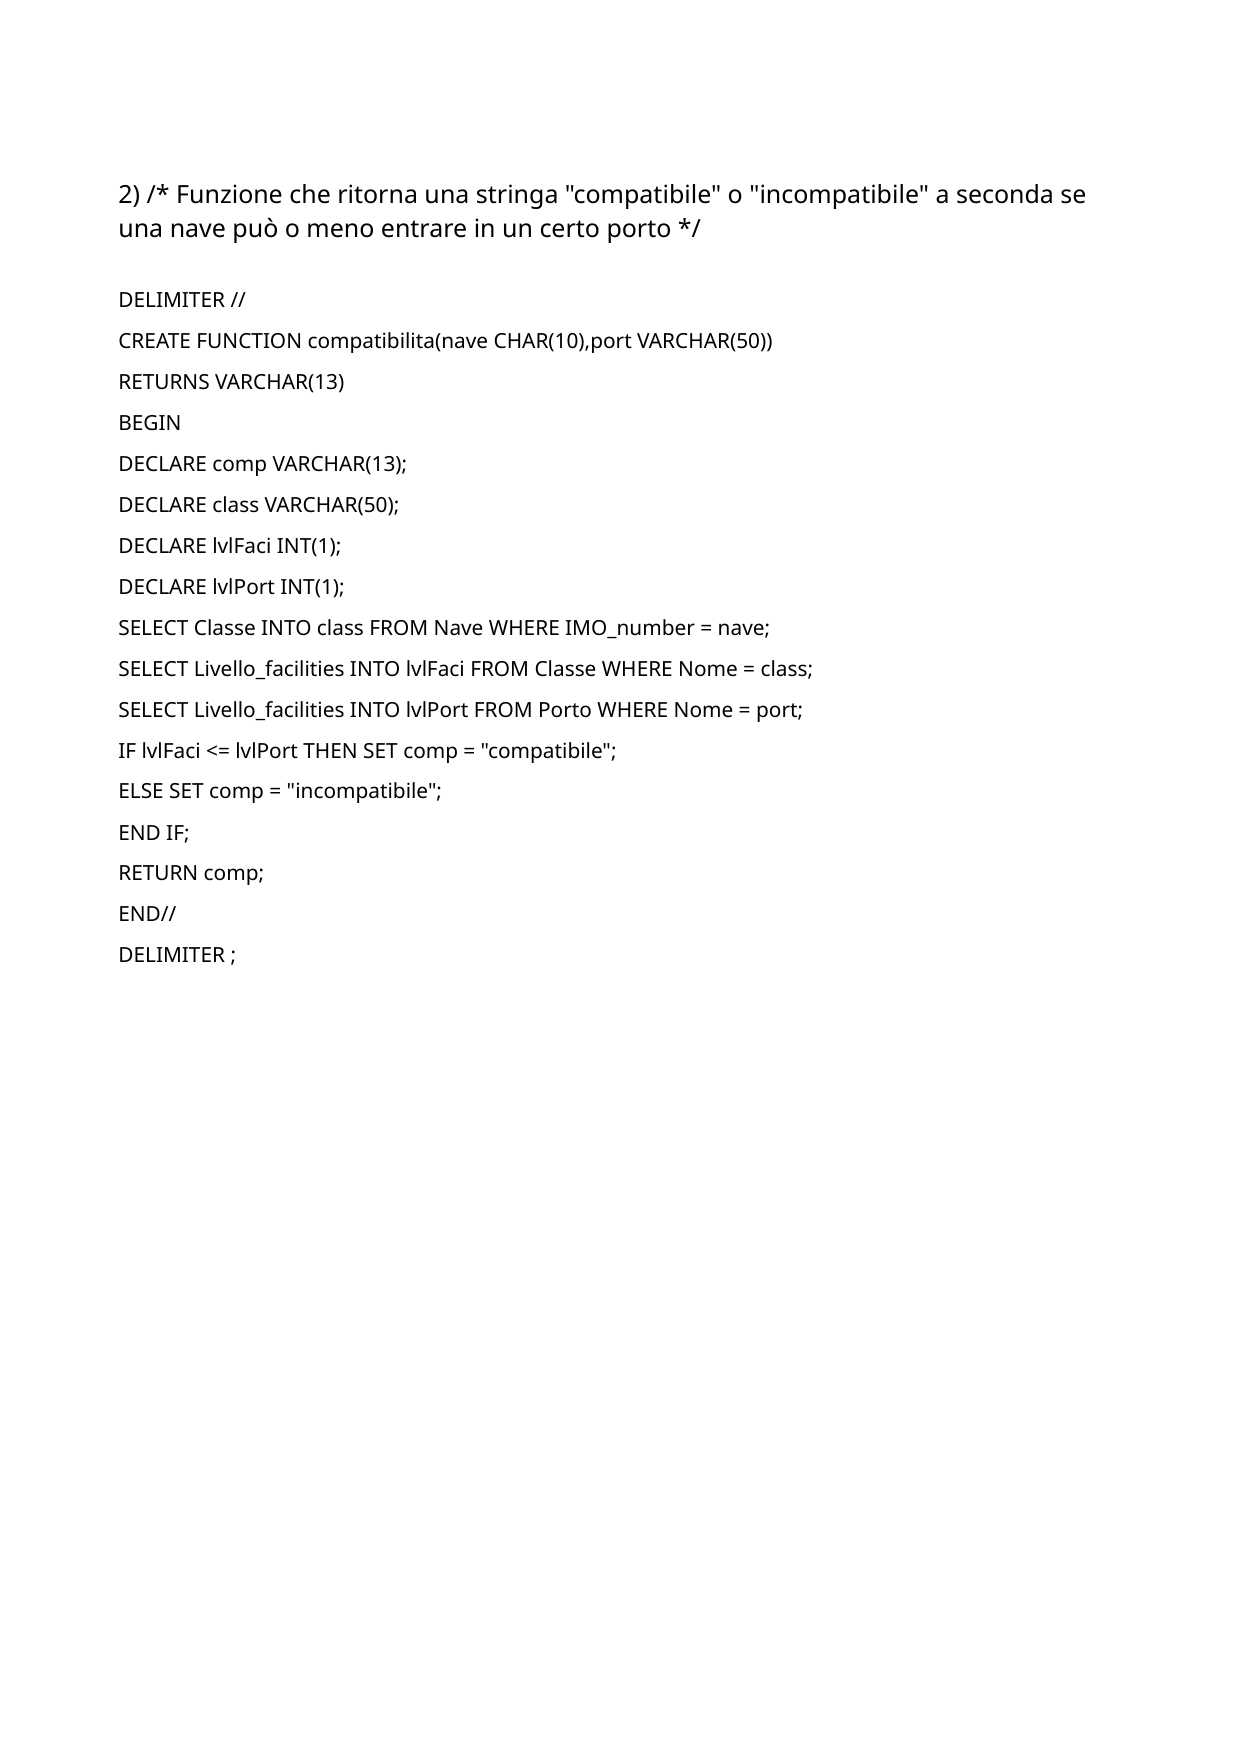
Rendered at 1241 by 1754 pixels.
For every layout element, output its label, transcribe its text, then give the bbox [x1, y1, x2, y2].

text BEGIN [118, 408, 1122, 437]
text DECLARE lvlPort INT(1); [118, 572, 1122, 600]
text END// [118, 899, 1122, 928]
text RETURNS VARCHAR(13) [118, 367, 1122, 396]
text ELSE SET comp = "incompatibile"; [118, 777, 1122, 805]
text SELECT Livello_facilities INTO lvlFaci FROM Classe WHERE Nome = class; [118, 654, 1122, 682]
text DELIMITER ; [118, 940, 1122, 969]
text DECLARE lvlFaci INT(1); [118, 531, 1122, 559]
text DECLARE comp VARCHAR(13); [118, 449, 1122, 478]
text RETURN comp; [118, 858, 1122, 887]
text END IF; [118, 818, 1122, 846]
text SELECT Classe INTO class FROM Nave WHERE IMO_number = nave; [118, 613, 1122, 641]
text SELECT Livello_facilities INTO lvlPort FROM Porto WHERE Nome = port; [118, 695, 1122, 723]
text 2) /* Funzione che ritorna una stringa "compatibile" o "incompatibile" a seconda se una nave può o meno entrare in un certo porto */ [118, 176, 1122, 244]
text DELIMITER // [118, 285, 1122, 314]
text DECLARE class VARCHAR(50); [118, 490, 1122, 518]
text IF lvlFaci <= lvlPort THEN SET comp = "compatibile"; [118, 736, 1122, 764]
text CREATE FUNCTION compatibilita(nave CHAR(10),port VARCHAR(50)) [118, 326, 1122, 355]
